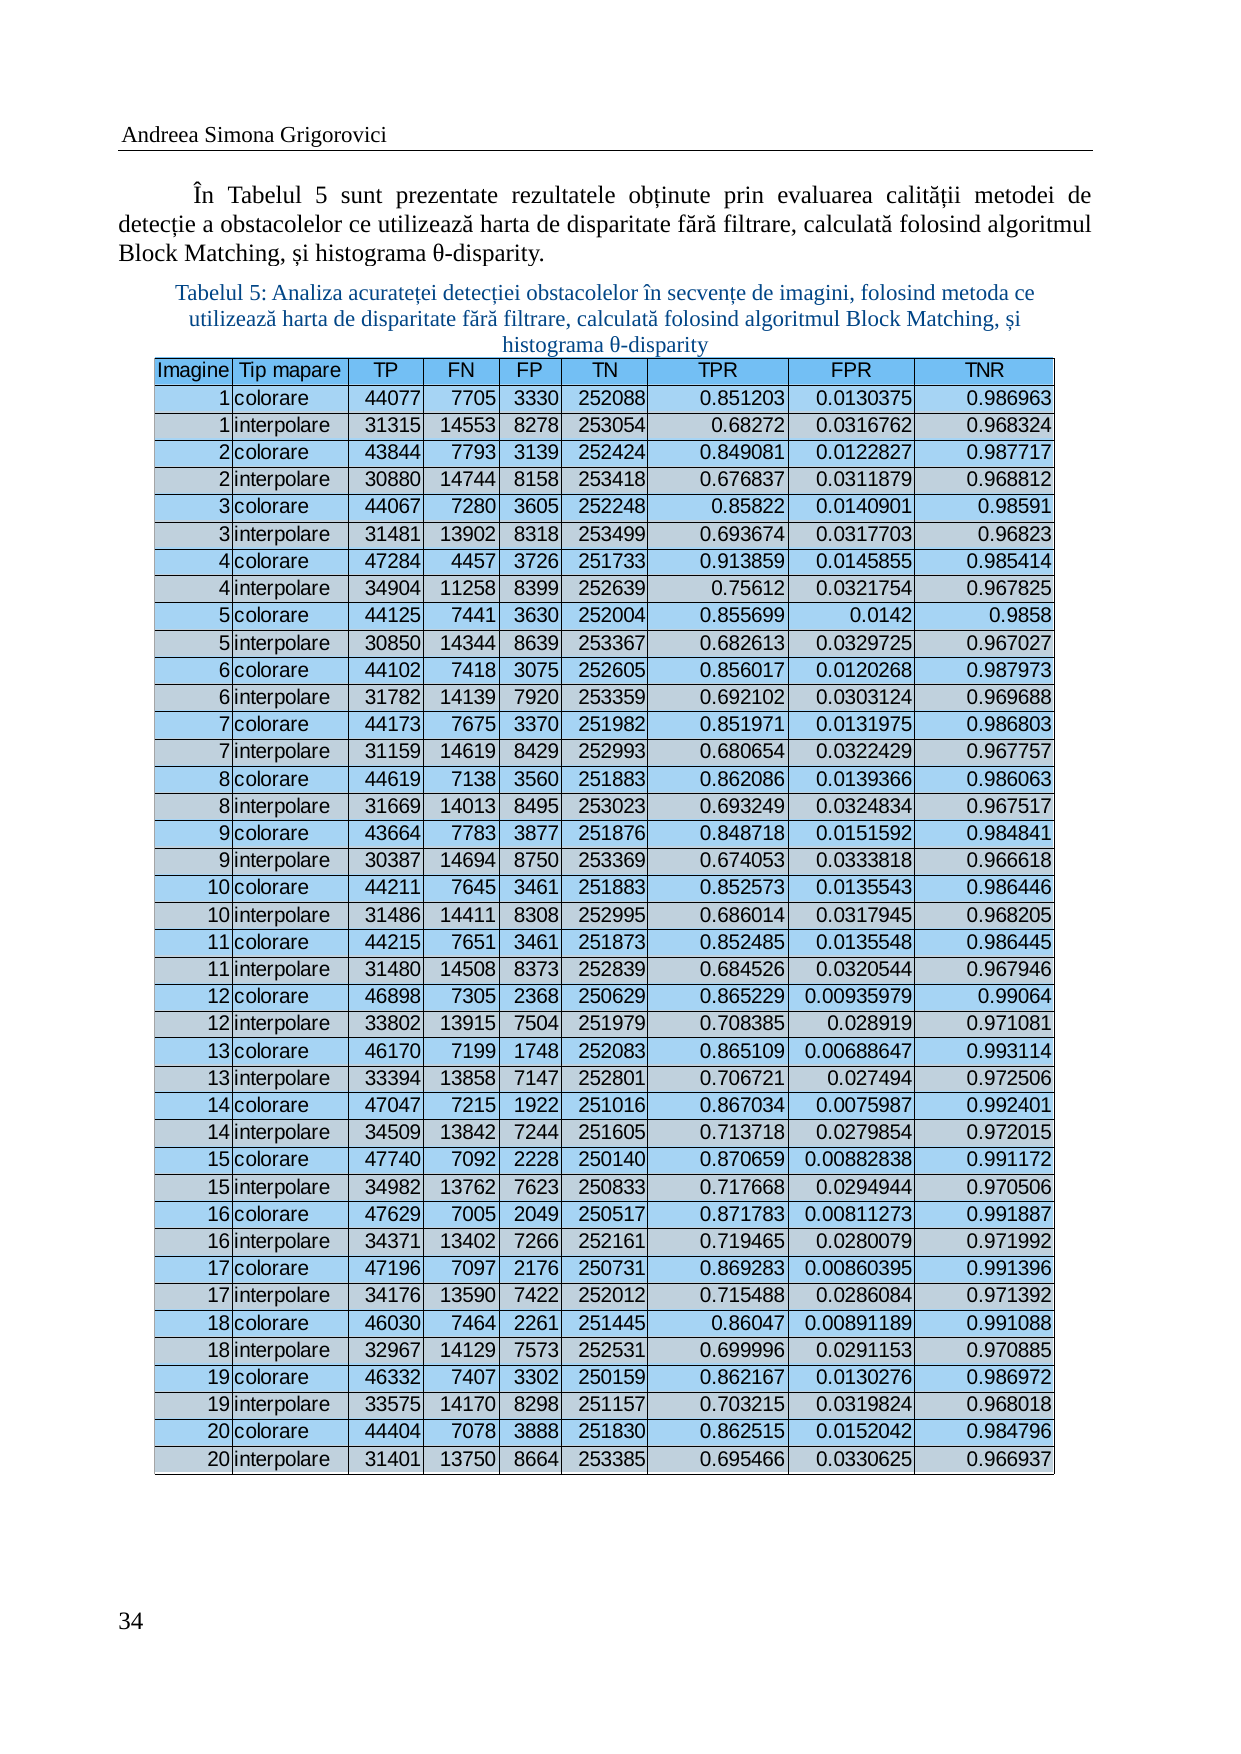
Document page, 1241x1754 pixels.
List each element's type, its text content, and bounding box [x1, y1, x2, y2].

text În Tabelul 5 sunt prezentate rezultatele obținute prin evaluarea calității metodei de detecție a obstacolelor ce utilizează harta de disparitate fără filtrare, calculată folosind algoritmul Block Matching, și histograma θ-disparity. [118, 180, 1093, 266]
text Tabelul 5: Analiza acurateței detecției obstacolelor în secvențe de imagini, folosind metoda ce utilizează harta de disparitate fără filtrare, calculată folosind algoritmul Block Matching, și histograma θ-disparity [154, 279, 1056, 1477]
